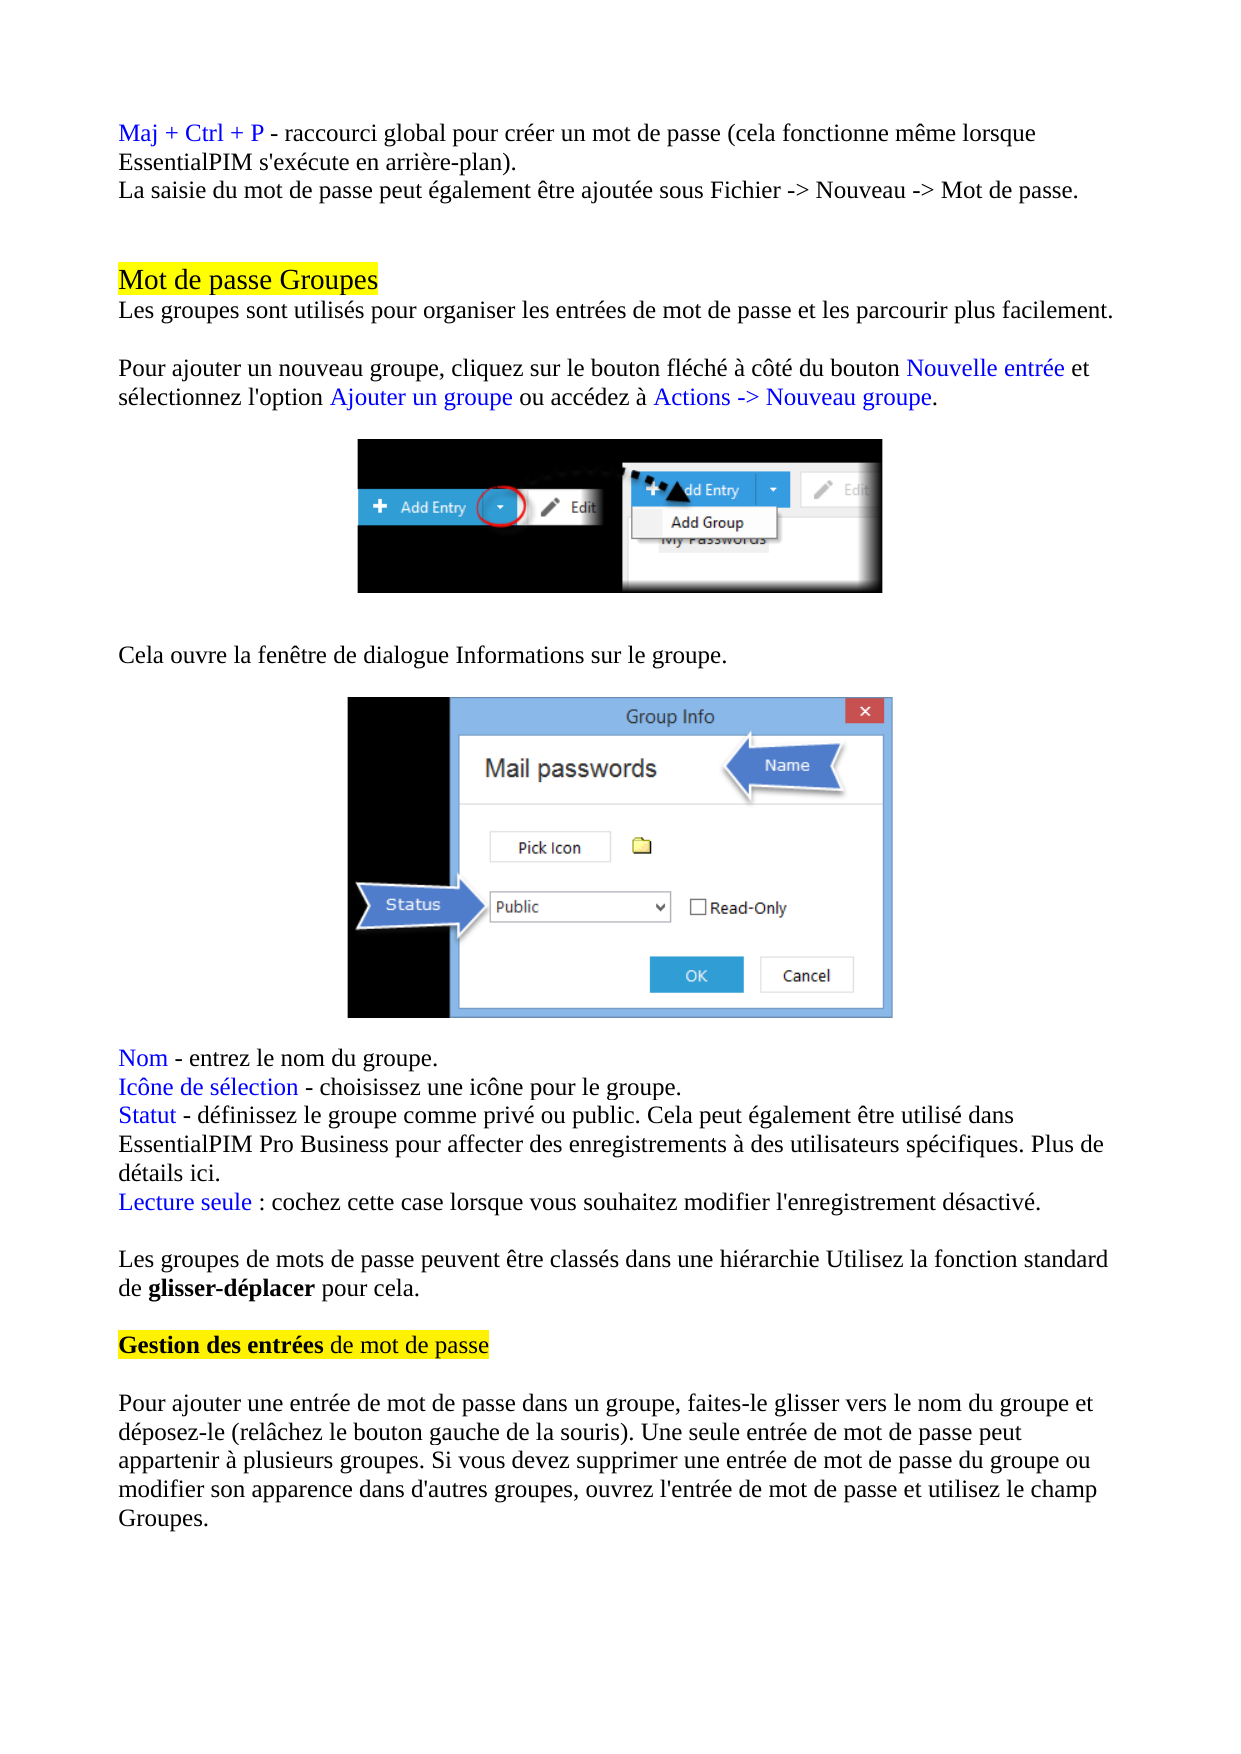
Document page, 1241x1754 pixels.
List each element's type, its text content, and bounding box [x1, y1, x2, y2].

text Statut - définissez le groupe comme privé ou public. Cela peut également être utilisé dans EssentialPIM Pro Business pour affecter des enregistrements à des utilisateurs spécifiques. Plus de détails ici. [118, 1100, 1122, 1187]
text Nom - entrez le nom du groupe. [118, 1043, 1122, 1072]
picture [347, 697, 893, 1018]
text Lecture seule : cochez cette case lorsque vous souhaitez modifier l'enregistrement désactivé. [118, 1187, 1122, 1215]
text Les groupes de mots de passe peuvent être classés dans une hiérarchie Utilisez la fonction standard de glisser-déplacer pour cela. [118, 1244, 1122, 1302]
text Pour ajouter un nouveau groupe, cliquez sur le bouton fléché à côté du bouton Nouvelle entrée et sélectionnez l'option Ajouter un groupe ou accédez à Actions -> Nouveau groupe. [118, 353, 1122, 410]
text Cela ouvre la fenêtre de dialogue Informations sur le groupe. [118, 640, 1122, 669]
text Les groupes sont utilisés pour organiser les entrées de mot de passe et les parcourir plus facilement. [118, 295, 1122, 324]
text La saisie du mot de passe peut également être ajoutée sous Fichier -> Nouveau -> Mot de passe. [118, 176, 1122, 204]
text Gestion des entrées de mot de passe [118, 1330, 1122, 1359]
text Maj + Ctrl + P - raccourci global pour créer un mot de passe (cela fonctionne même lorsque EssentialPIM s'exécute en arrière-plan). [118, 118, 1122, 176]
text Mot de passe Groupes [118, 262, 1122, 295]
picture [357, 439, 883, 593]
text Pour ajouter une entrée de mot de passe dans un groupe, faites-le glisser vers le nom du groupe et déposez-le (relâchez le bouton gauche de la souris). Une seule entrée de mot de passe peut appartenir à plusieurs groupes. Si vous devez supprimer une entrée de mot de passe du groupe ou modifier son apparence dans d'autres groupes, ouvrez l'entrée de mot de passe et utilisez le champ Groupes. [118, 1388, 1122, 1532]
text Icône de sélection - choisissez une icône pour le groupe. [118, 1072, 1122, 1100]
